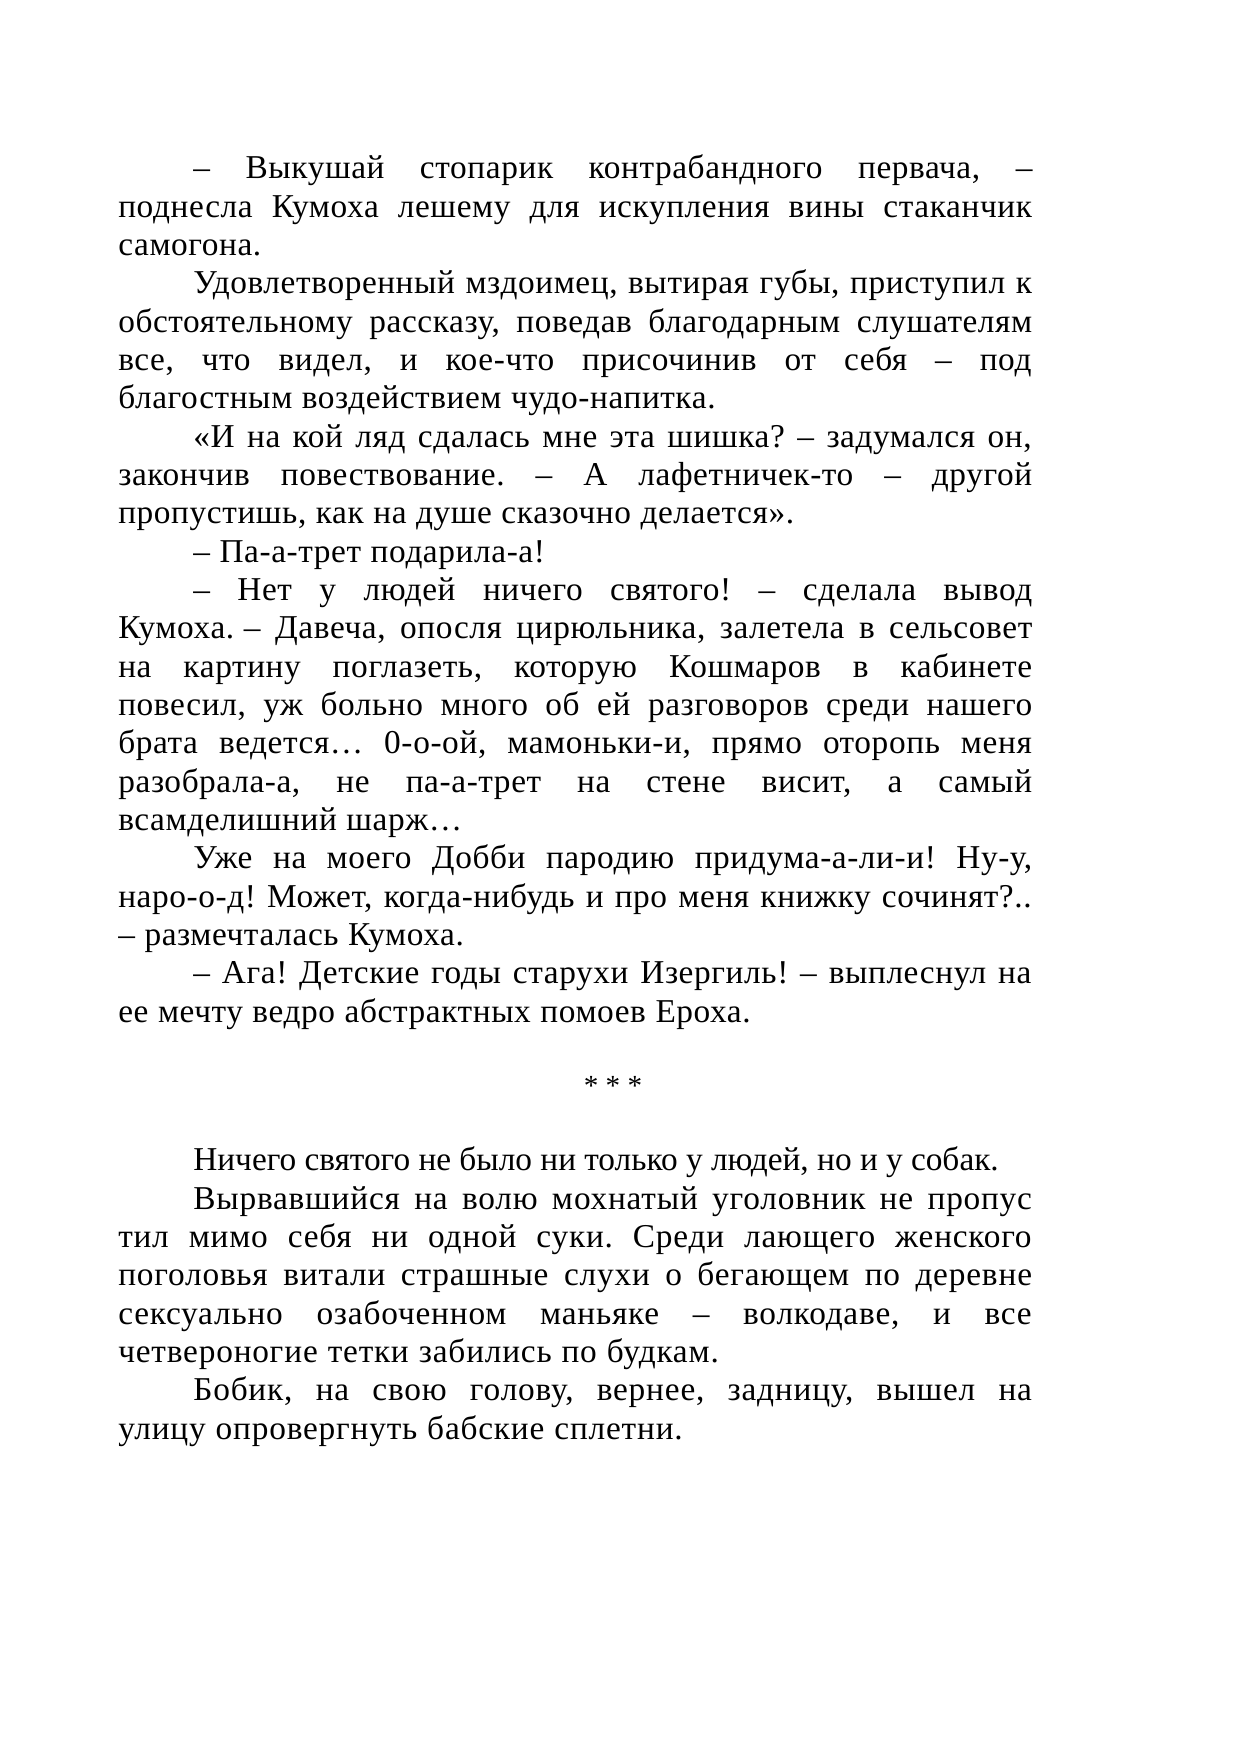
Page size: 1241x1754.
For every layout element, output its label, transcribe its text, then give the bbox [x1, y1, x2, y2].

subtitle Бобик, на свою голову, вернее, задницу, вышел на улицу опровергнуть бабские сплетни. [118, 1369, 1033, 1446]
subtitle – Па-а-трет подарила-а! [118, 531, 1033, 569]
subtitle «И на кой ляд сдалась мне эта шишка? – задумался он, закончив повествование. – А лафетничек-то – другой пропустишь, как на душе сказочно делается». [118, 416, 1033, 531]
subtitle * * * [118, 1068, 1033, 1101]
subtitle Удовлетворенный мздоимец, вытирая губы, приступил к обстоятельному рассказу, поведав благодарным слушателям все, что видел, и кое-что присочинив от себя – под благостным воздействием чудо-напитка. [118, 263, 1033, 416]
subtitle – Ага! Детские годы старухи Изергиль! – выплеснул на ее мечту ведро абстрактных помоев Ероха. [118, 953, 1033, 1029]
subtitle Уже на моего Добби пародию придума-а-ли-и! Ну-у, наро-о-д! Может, когда-нибудь и про меня книжку сочинят?.. – размечталась Кумоха. [118, 838, 1033, 953]
subtitle Ничего святого не было ни только у людей, но и у собак. [118, 1139, 1033, 1178]
subtitle – Нет у людей ничего святого! – сделала вывод Кумоха. – Давеча, опосля цирюльника, залетела в сельсовет на картину поглазеть, которую Кошмаров в кабинете повесил, уж больно много об ей разговоров среди нашего брата ведется… 0-о-ой, мамоньки-и, прямо оторопь меня разобрала-а, не па-а-трет на стене висит, а самый всамделишний шарж… [118, 569, 1033, 838]
subtitle – Выкушай стопарик контрабандного первача, – поднесла Кумоха лешему для искупления вины стаканчик самогона. [118, 148, 1033, 263]
subtitle Вырвавшийся на волю мохнатый уголовник не пропус тил мимо себя ни одной суки. Среди лающего женского поголовья витали страшные слухи о бегающем по деревне сексуально озабоченном маньяке – волкодаве, и все четвероногие тетки забились по будкам. [118, 1178, 1033, 1369]
